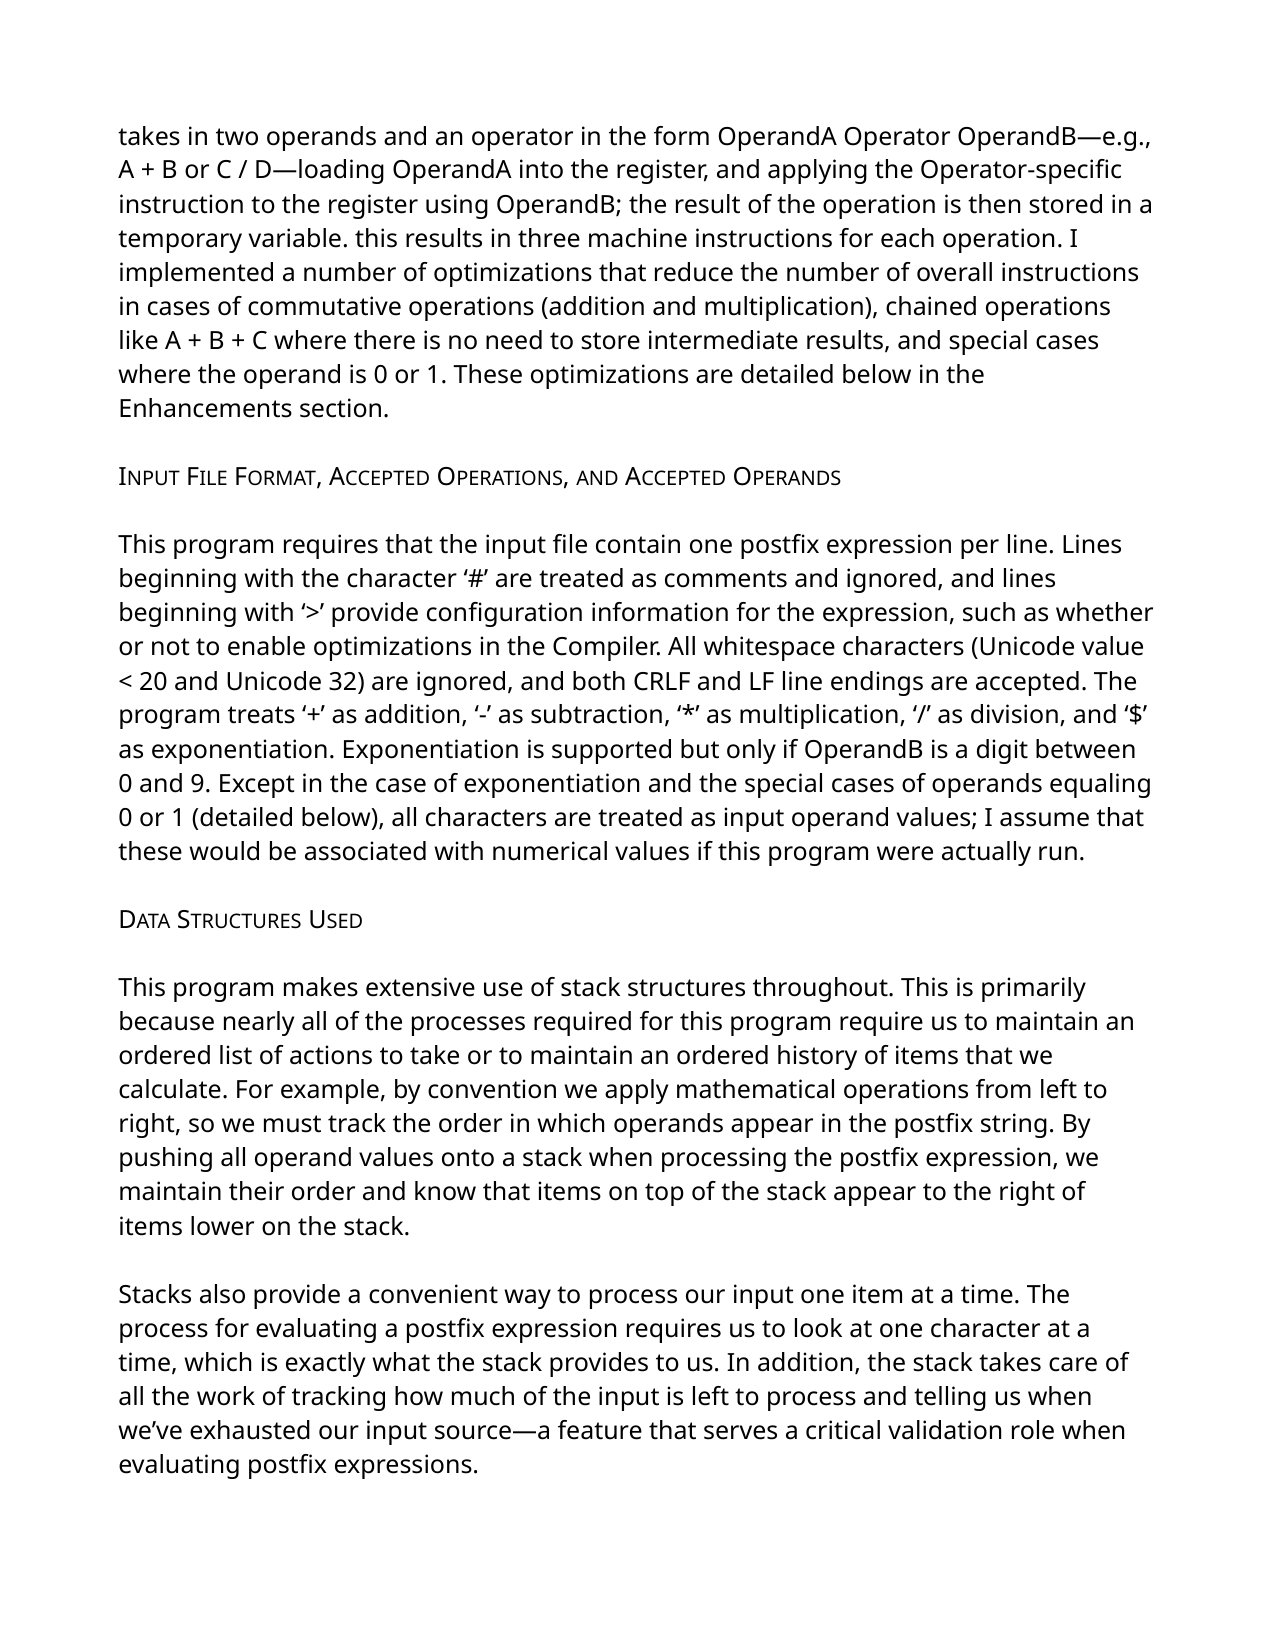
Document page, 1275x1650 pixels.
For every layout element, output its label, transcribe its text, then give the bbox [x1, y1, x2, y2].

text Data Structures Used [118, 902, 1157, 936]
text This program makes extensive use of stack structures throughout. This is primarily because nearly all of the processes required for this program require us to maintain an ordered list of actions to take or to maintain an ordered history of items that we calculate. For example, by convention we apply mathematical operations from left to right, so we must track the order in which operands appear in the postfix string. By pushing all operand values onto a stack when processing the postfix expression, we maintain their order and know that items on top of the stack appear to the right of items lower on the stack. [118, 970, 1157, 1242]
text Stacks also provide a convenient way to process our input one item at a time. The process for evaluating a postfix expression requires us to look at one character at a time, which is exactly what the stack provides to us. In addition, the stack takes care of all the work of tracking how much of the input is left to process and telling us when we’ve exhausted our input source—a feature that serves a critical validation role when evaluating postfix expressions. [118, 1276, 1157, 1481]
text Input File Format, Accepted Operations, and Accepted Operands [118, 459, 1157, 493]
text This program requires that the input file contain one postfix expression per line. Lines beginning with the character ‘#’ are treated as comments and ignored, and lines beginning with ‘>’ provide configuration information for the expression, such as whether or not to enable optimizations in the Compiler. All whitespace characters (Unicode value < 20 and Unicode 32) are ignored, and both CRLF and LF line endings are accepted. The program treats ‘+’ as addition, ‘-’ as subtraction, ‘*’ as multiplication, ‘/’ as division, and ‘$’ as exponentiation. Exponentiation is supported but only if OperandB is a digit between 0 and 9. Except in the case of exponentiation and the special cases of operands equaling 0 or 1 (detailed below), all characters are treated as input operand values; I assume that these would be associated with numerical values if this program were actually run. [118, 527, 1157, 867]
text takes in two operands and an operator in the form OperandA Operator OperandB—e.g., A + B or C / D—loading OperandA into the register, and applying the Operator-specific instruction to the register using OperandB; the result of the operation is then stored in a temporary variable. this results in three machine instructions for each operation. I implemented a number of optimizations that reduce the number of overall instructions in cases of commutative operations (addition and multiplication), chained operations like A + B + C where there is no need to store intermediate results, and special cases where the operand is 0 or 1. These optimizations are detailed below in the Enhancements section. [118, 118, 1157, 425]
